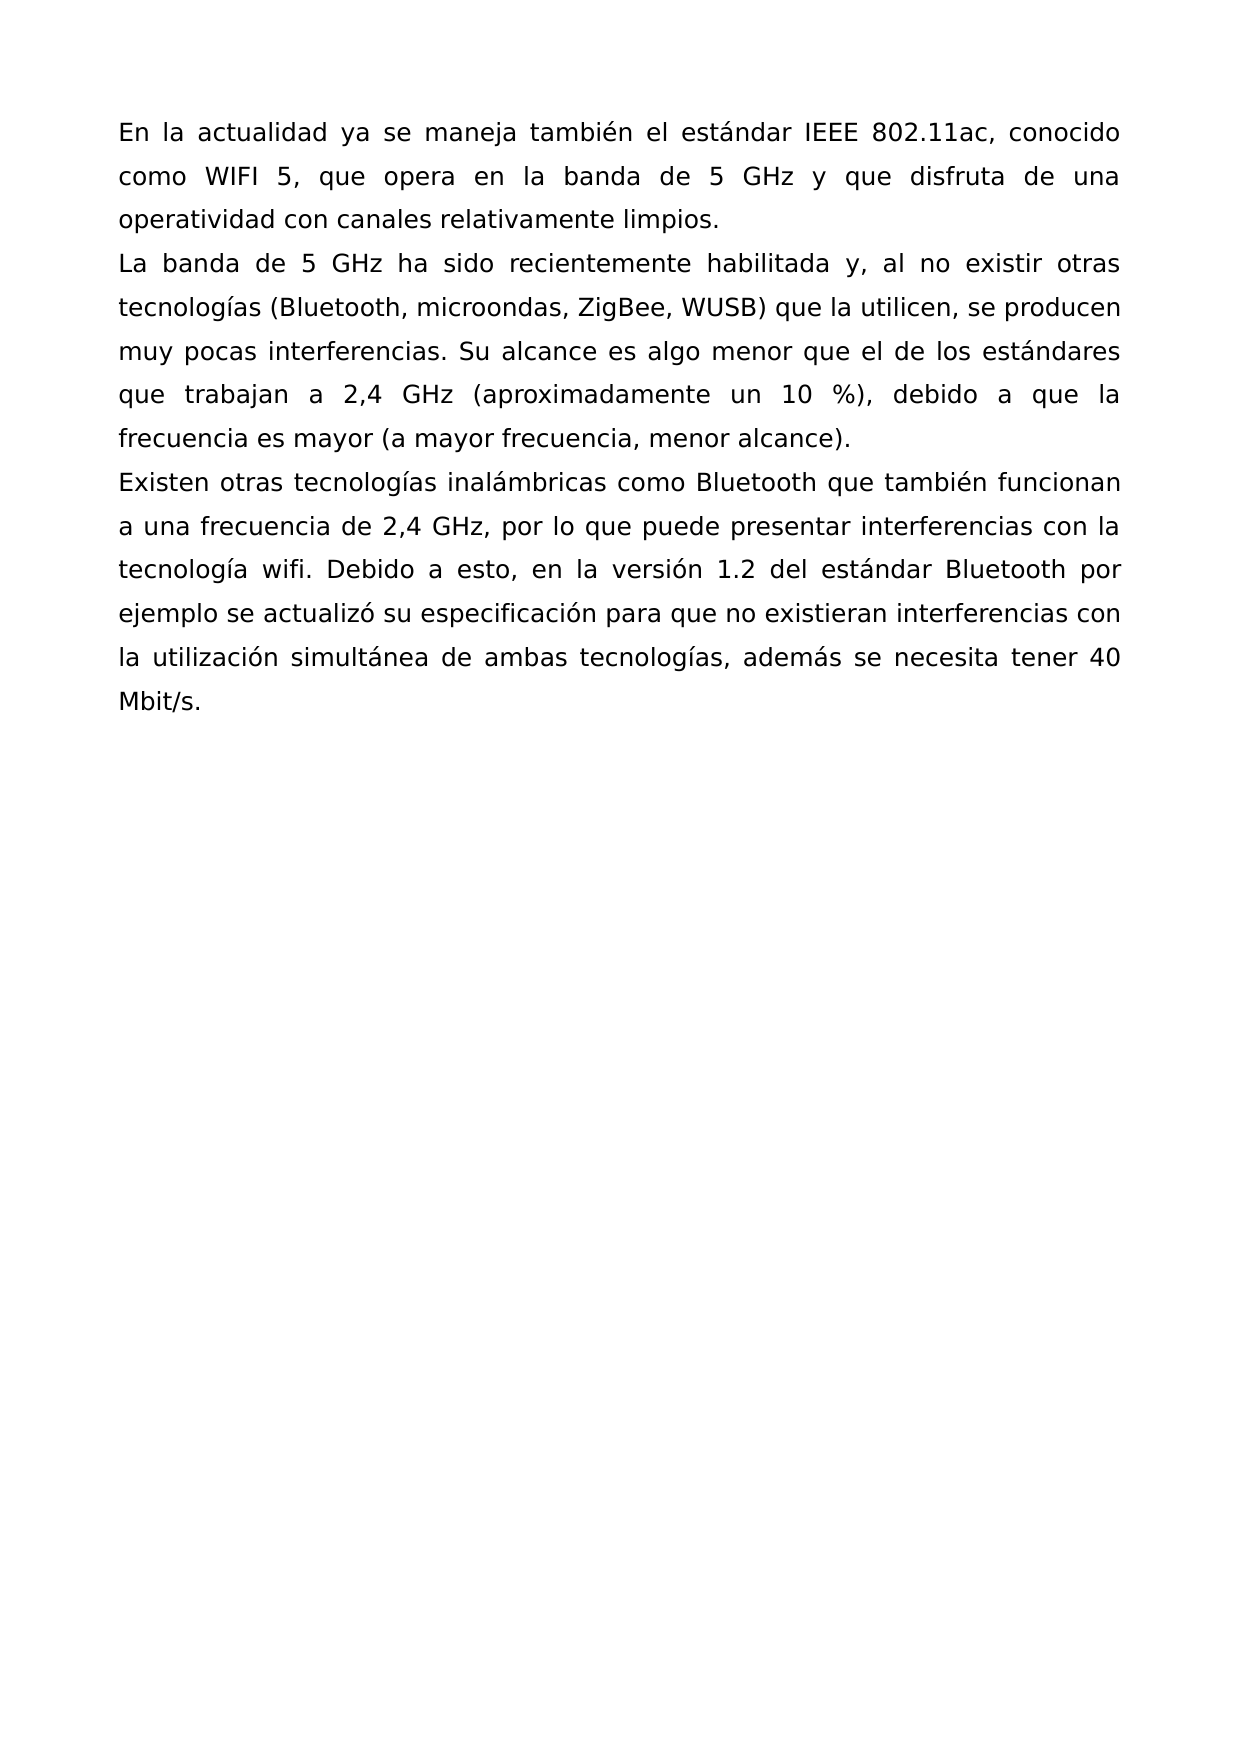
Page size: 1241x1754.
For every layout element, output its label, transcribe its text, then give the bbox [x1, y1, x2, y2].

text En la actualidad ya se maneja también el estándar IEEE 802.11ac, conocido como WIFI 5, que opera en la banda de 5 GHz y que disfruta de una operatividad con canales relativamente limpios. [118, 118, 1122, 235]
text Existen otras tecnologías inalámbricas como Bluetooth que también funcionan a una frecuencia de 2,4 GHz, por lo que puede presentar interferencias con la tecnología wifi. Debido a esto, en la versión 1.2 del estándar Bluetooth por ejemplo se actualizó su especificación para que no existieran interferencias con la utilización simultánea de ambas tecnologías, además se necesita tener 40 Mbit/s. [118, 468, 1122, 716]
text La banda de 5 GHz ha sido recientemente habilitada y, al no existir otras tecnologías (Bluetooth, microondas, ZigBee, WUSB) que la utilicen, se producen muy pocas interferencias. Su alcance es algo menor que el de los estándares que trabajan a 2,4 GHz (aproximadamente un 10 %), debido a que la frecuencia es mayor (a mayor frecuencia, menor alcance). [118, 249, 1122, 453]
